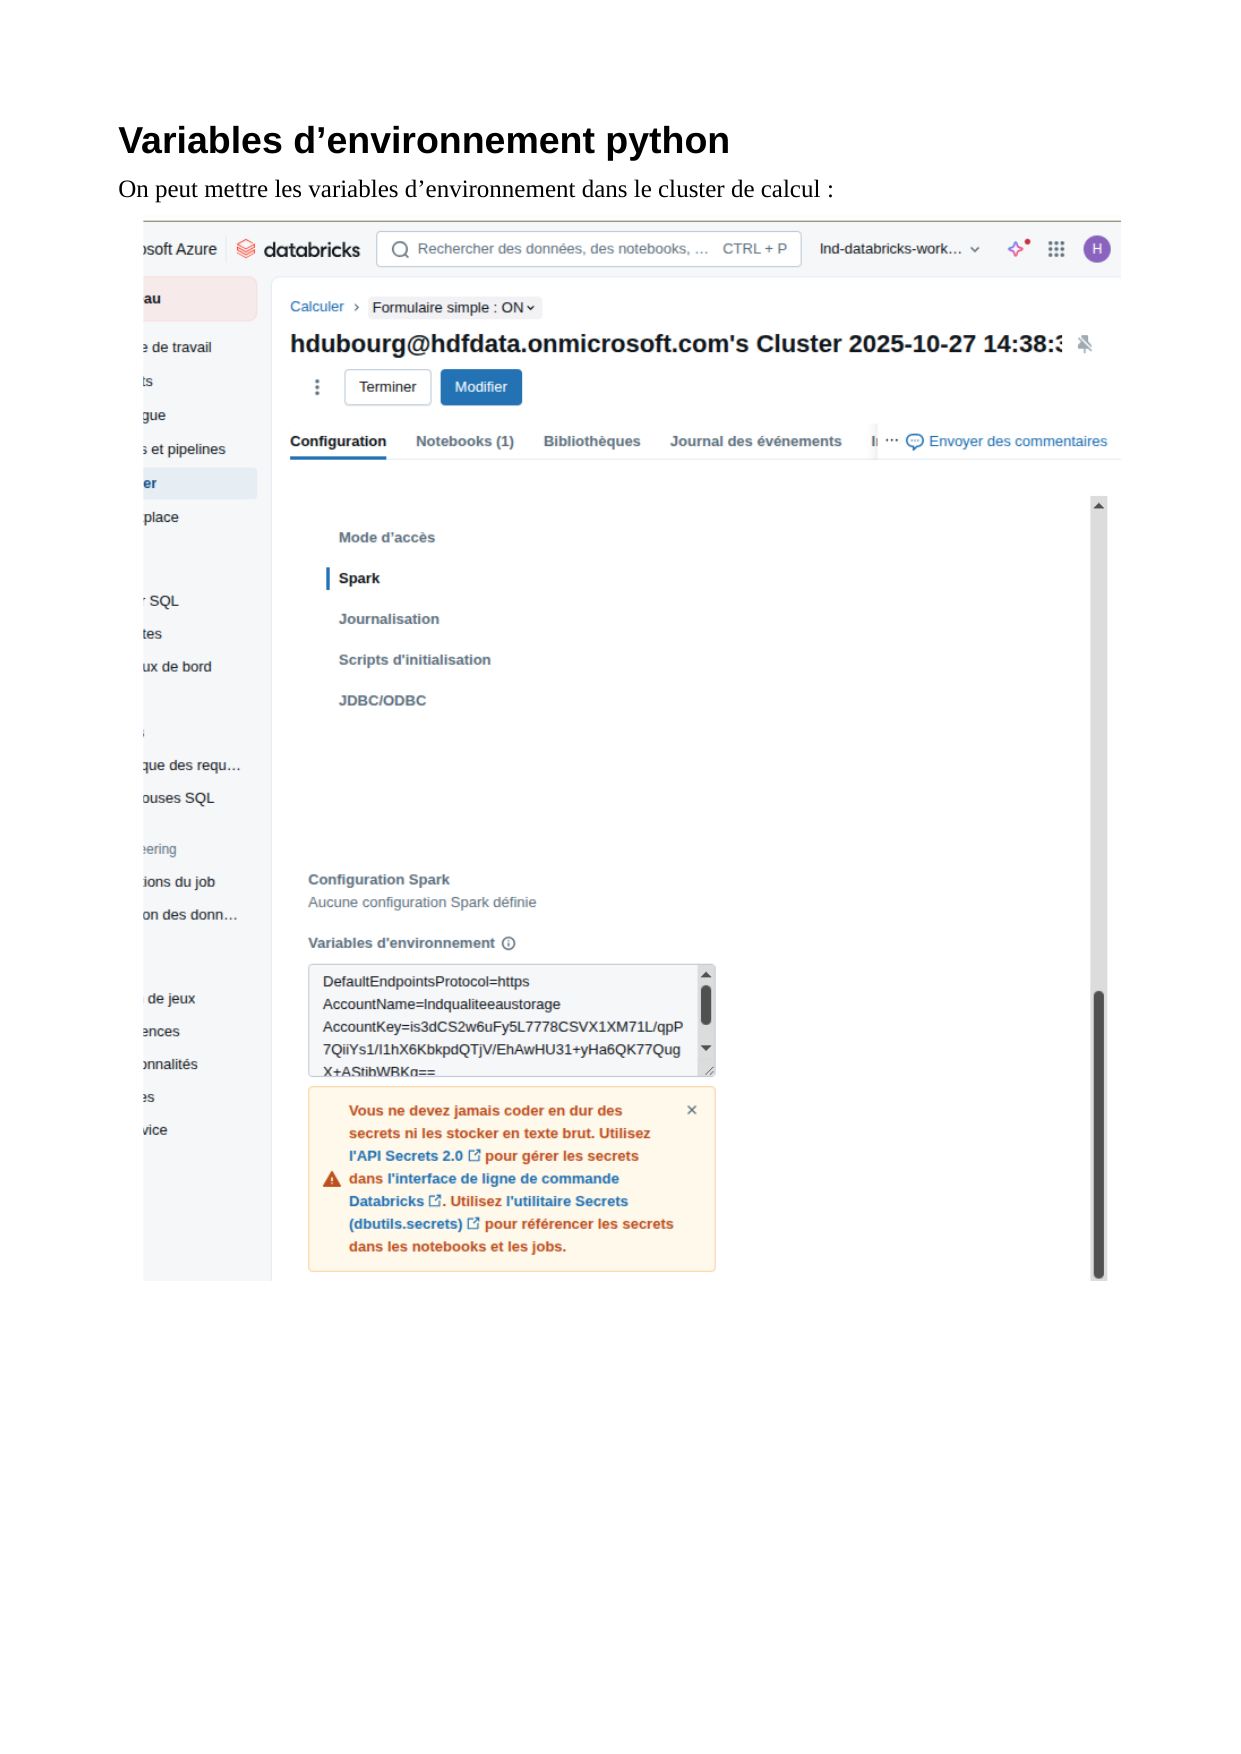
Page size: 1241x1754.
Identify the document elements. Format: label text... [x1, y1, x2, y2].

picture [143, 214, 1121, 1281]
text On peut mettre les variables d’environnement dans le cluster de calcul : [118, 174, 1122, 1309]
subtitle Variables d’environnement python [118, 118, 1122, 161]
